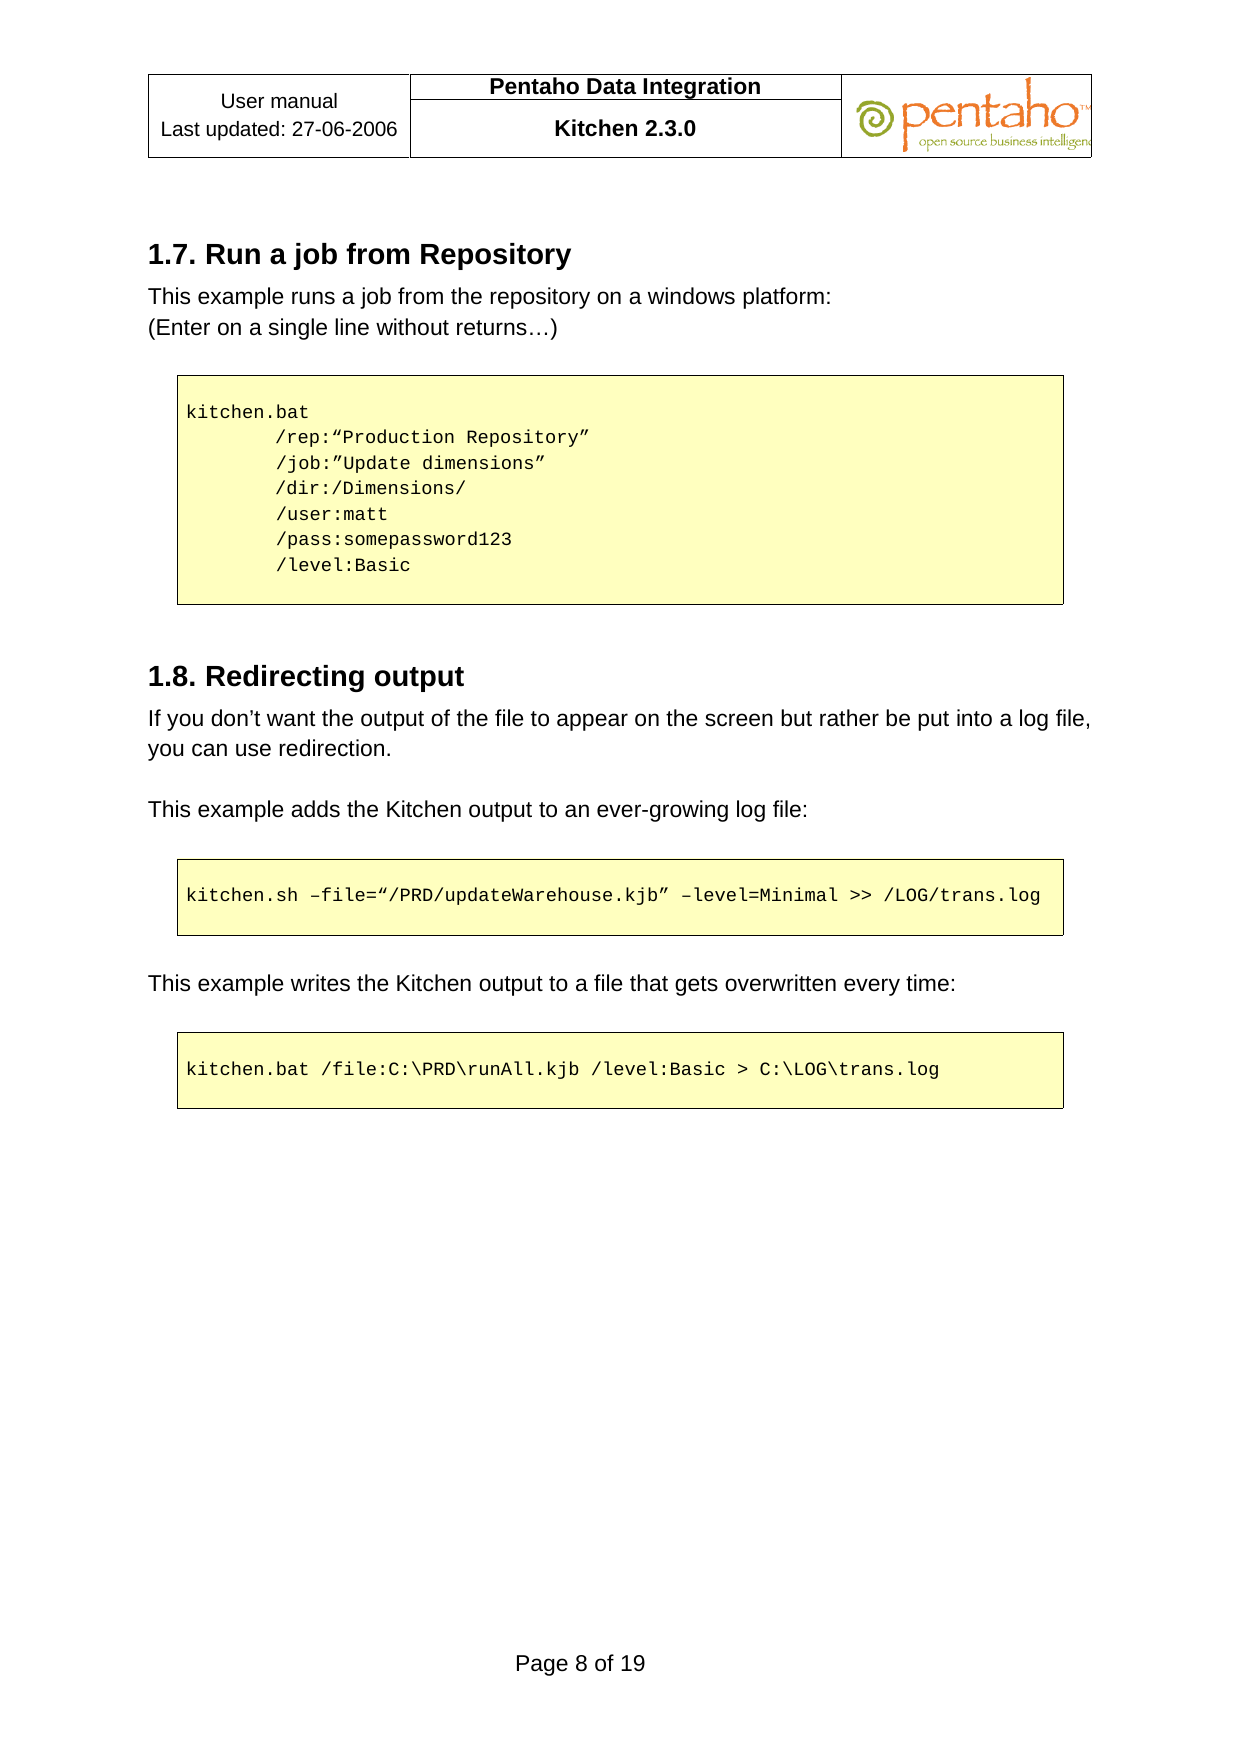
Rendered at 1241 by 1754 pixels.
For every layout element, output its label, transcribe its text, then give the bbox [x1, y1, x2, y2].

text kitchen.bat [178, 401, 1063, 424]
text /job:”Update dimensions” [178, 452, 1063, 475]
text kitchen.sh –file=“/PRD/updateWarehouse.kjb” –level=Minimal >> /LOG/trans.log [178, 884, 1063, 907]
subtitle Run a job from Repository [148, 238, 1092, 271]
text /user:matt [178, 502, 1063, 526]
text /dir:/Dimensions/ [178, 477, 1063, 501]
text /level:Basic [178, 553, 1063, 577]
text (Enter on a single line without returns…) [148, 314, 1092, 340]
text This example adds the Kitchen output to an ever-growing log file: [148, 797, 1092, 823]
text /rep:“Production Repository” [178, 426, 1063, 450]
text This example writes the Kitchen output to a file that gets overwritten every time: [148, 971, 1092, 996]
text /pass:somepassword123 [178, 528, 1063, 551]
subtitle Redirecting output [148, 660, 1092, 693]
text kitchen.bat /file:C:\PRD\runAll.kjb /level:Basic > C:\LOG\trans.log [178, 1057, 1063, 1081]
text If you don’t want the output of the file to appear on the screen but rather be put into a log file, you can use redirection. [148, 705, 1092, 761]
text This example runs a job from the repository on a windows platform: [148, 283, 1092, 309]
